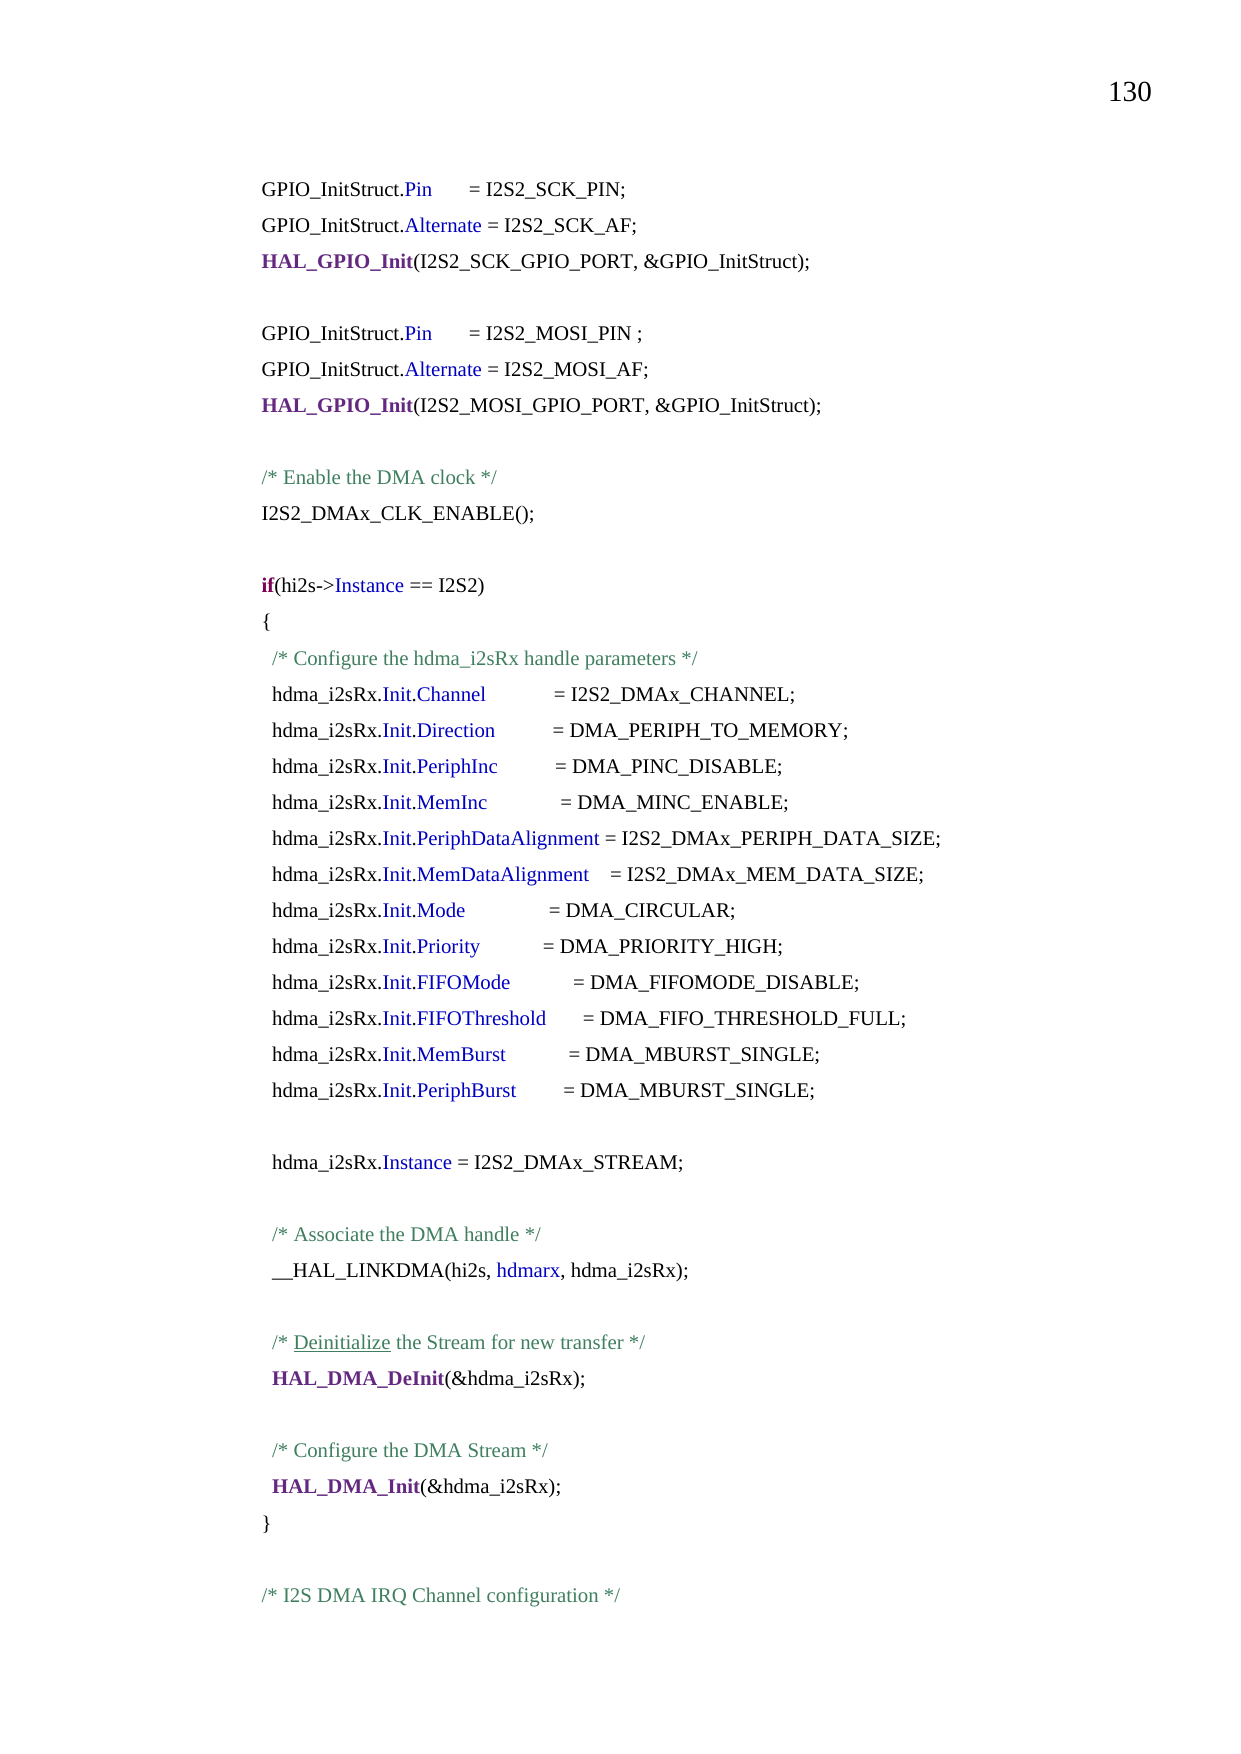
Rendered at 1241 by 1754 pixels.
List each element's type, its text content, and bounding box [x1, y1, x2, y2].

text HAL_GPIO_Init(I2S2_MOSI_GPIO_PORT, &GPIO_InitStruct); [177, 393, 1152, 417]
text GPIO_InitStruct.Alternate = I2S2_SCK_AF; [177, 213, 1152, 237]
text HAL_DMA_Init(&hdma_i2sRx); [177, 1474, 1152, 1498]
text hdma_i2sRx.Init.Mode = DMA_CIRCULAR; [177, 898, 1152, 922]
text /* Configure the hdma_i2sRx handle parameters */ [177, 646, 1152, 669]
text if(hi2s->Instance == I2S2) [177, 573, 1152, 597]
text hdma_i2sRx.Init.MemDataAlignment = I2S2_DMAx_MEM_DATA_SIZE; [177, 862, 1152, 886]
text hdma_i2sRx.Init.MemBurst = DMA_MBURST_SINGLE; [177, 1042, 1152, 1066]
text GPIO_InitStruct.Alternate = I2S2_MOSI_AF; [177, 357, 1152, 381]
text hdma_i2sRx.Init.FIFOMode = DMA_FIFOMODE_DISABLE; [177, 970, 1152, 994]
text __HAL_LINKDMA(hi2s, hdmarx, hdma_i2sRx); [177, 1258, 1152, 1282]
text I2S2_DMAx_CLK_ENABLE(); [177, 501, 1152, 525]
text /* I2S DMA IRQ Channel configuration */ [177, 1583, 1152, 1607]
text hdma_i2sRx.Init.FIFOThreshold = DMA_FIFO_THRESHOLD_FULL; [177, 1006, 1152, 1030]
text } [177, 1511, 1152, 1534]
text GPIO_InitStruct.Pin = I2S2_MOSI_PIN ; [177, 321, 1152, 345]
text hdma_i2sRx.Init.MemInc = DMA_MINC_ENABLE; [177, 790, 1152, 814]
text HAL_GPIO_Init(I2S2_SCK_GPIO_PORT, &GPIO_InitStruct); [177, 249, 1152, 273]
text hdma_i2sRx.Init.PeriphBurst = DMA_MBURST_SINGLE; [177, 1078, 1152, 1102]
text hdma_i2sRx.Init.PeriphInc = DMA_PINC_DISABLE; [177, 754, 1152, 778]
text /* Deinitialize the Stream for new transfer */ [177, 1330, 1152, 1354]
text /* Configure the DMA Stream */ [177, 1438, 1152, 1462]
text hdma_i2sRx.Init.Channel = I2S2_DMAx_CHANNEL; [177, 682, 1152, 706]
text { [177, 609, 1152, 633]
text hdma_i2sRx.Init.PeriphDataAlignment = I2S2_DMAx_PERIPH_DATA_SIZE; [177, 826, 1152, 850]
text /* Associate the DMA handle */ [177, 1222, 1152, 1246]
text GPIO_InitStruct.Pin = I2S2_SCK_PIN; [177, 177, 1152, 201]
text hdma_i2sRx.Init.Priority = DMA_PRIORITY_HIGH; [177, 934, 1152, 958]
text hdma_i2sRx.Instance = I2S2_DMAx_STREAM; [177, 1150, 1152, 1174]
text HAL_DMA_DeInit(&hdma_i2sRx); [177, 1366, 1152, 1390]
text /* Enable the DMA clock */ [177, 465, 1152, 489]
text hdma_i2sRx.Init.Direction = DMA_PERIPH_TO_MEMORY; [177, 718, 1152, 742]
